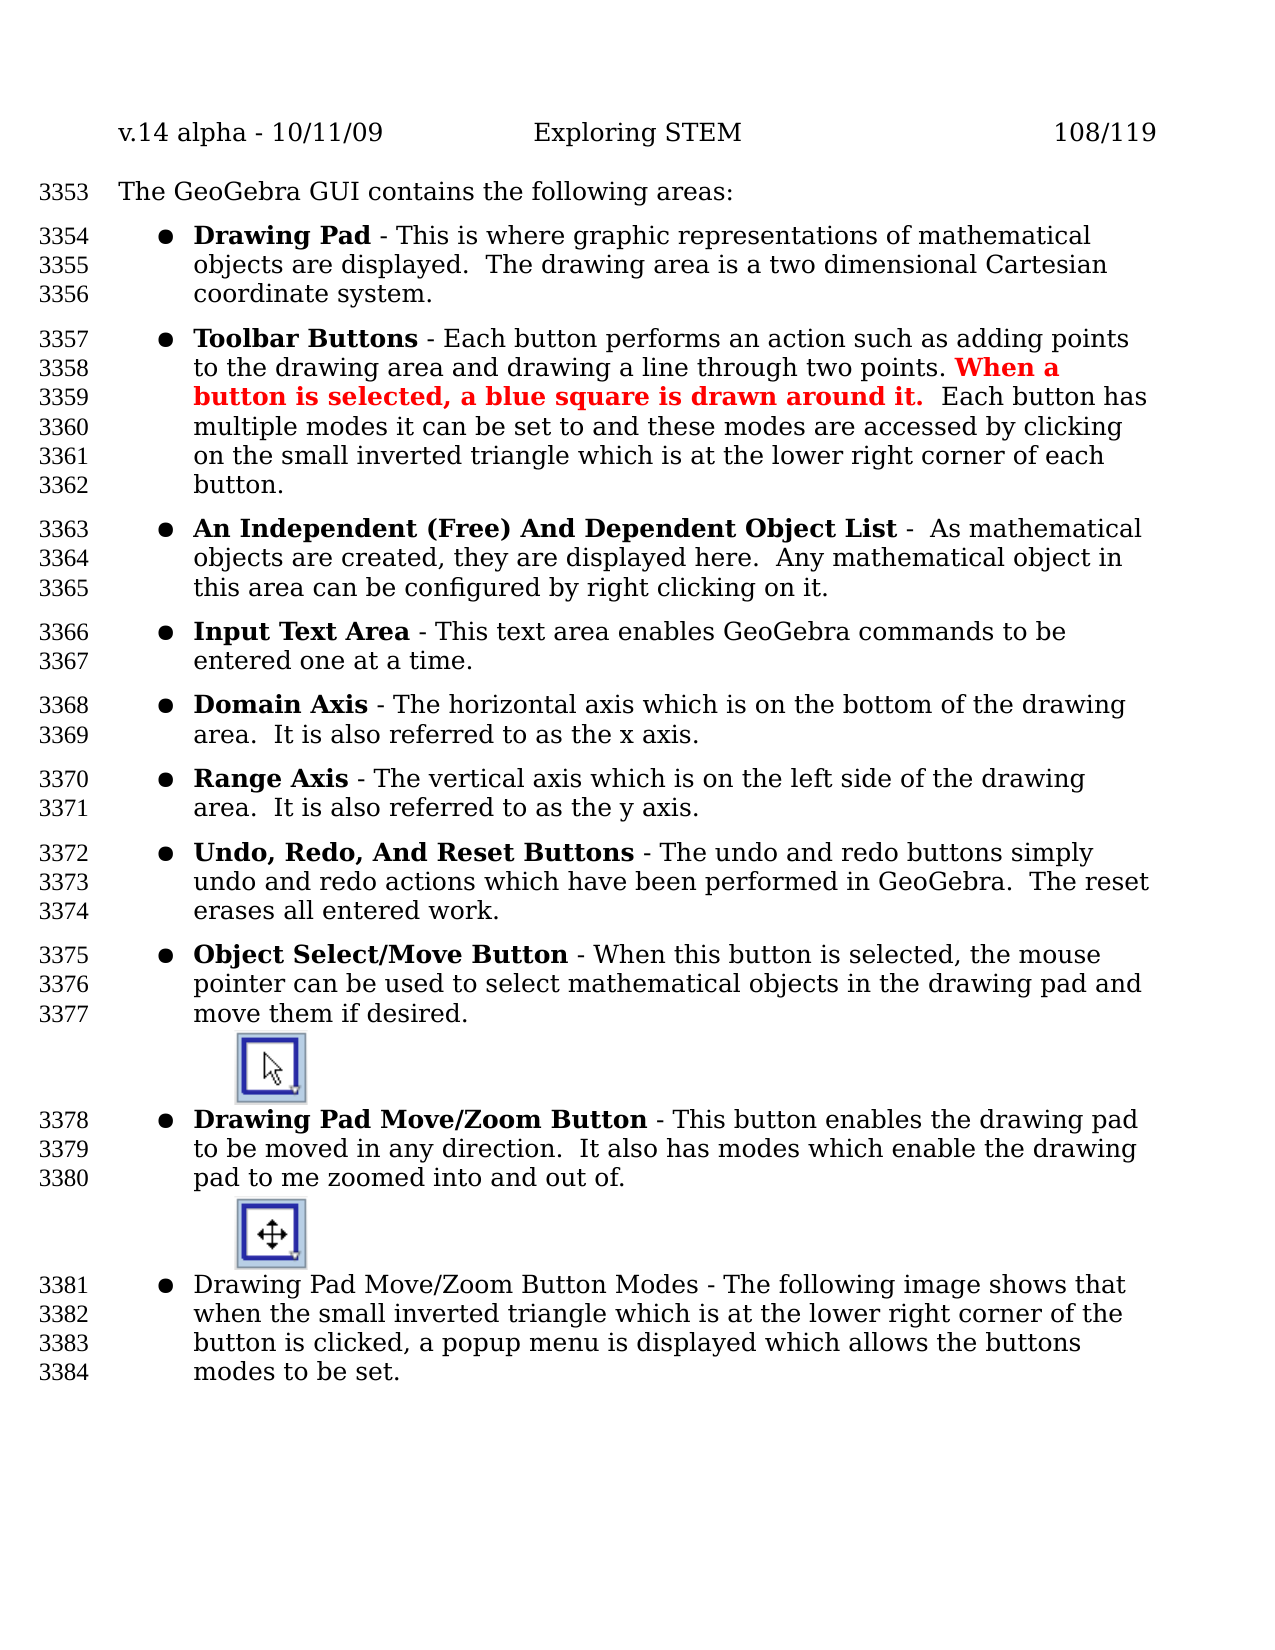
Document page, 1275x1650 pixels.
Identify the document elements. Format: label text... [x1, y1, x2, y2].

list Drawing Pad Move/Zoom Button Modes - The following image shows that when the small inverted triangle which is at the lower right corner of the button is clicked, a popup menu is displayed which allows the buttons modes to be set. [156, 1208, 1157, 1387]
list An Independent (Free) And Dependent Object List - As mathematical objects are created, they are displayed here. Any mathematical object in this area can be configured by right clicking on it. [156, 514, 1157, 602]
list Drawing Pad Move/Zoom Button - This button enables the drawing pad to be moved in any direction. It also has modes which enable the drawing pad to me zoomed into and out of. [156, 1105, 1157, 1193]
list Toolbar Buttons - Each button performs an action such as adding points to the drawing area and drawing a line through two points. When a button is selected, a blue square is drawn around it. Each button has multiple modes it can be set to and these modes are accessed by clicking on the small inverted triangle which is at the lower right corner of each button. [156, 324, 1157, 499]
list Drawing Pad - This is where graphic representations of mathematical objects are displayed. The drawing area is a two dimensional Cartesian coordinate system. [156, 221, 1157, 309]
list Object Select/Move Button - When this button is selected, the mouse pointer can be used to select mathematical objects in the drawing pad and move them if desired. [156, 940, 1157, 1028]
list Input Text Area - This text area enables GeoGebra commands to be entered one at a time. [156, 617, 1157, 676]
list Domain Axis - The horizontal axis which is on the bottom of the drawing area. It is also referred to as the x axis. [156, 691, 1157, 749]
text The GeoGebra GUI contains the following areas: [118, 177, 1157, 206]
list Range Axis - The vertical axis which is on the left side of the drawing area. It is also referred to as the y axis. [156, 764, 1157, 823]
picture [234, 1196, 308, 1270]
list Undo, Redo, And Reset Buttons - The undo and redo buttons simply undo and redo actions which have been performed in GeoGebra. The reset erases all entered work. [156, 838, 1157, 925]
picture [234, 1030, 308, 1105]
